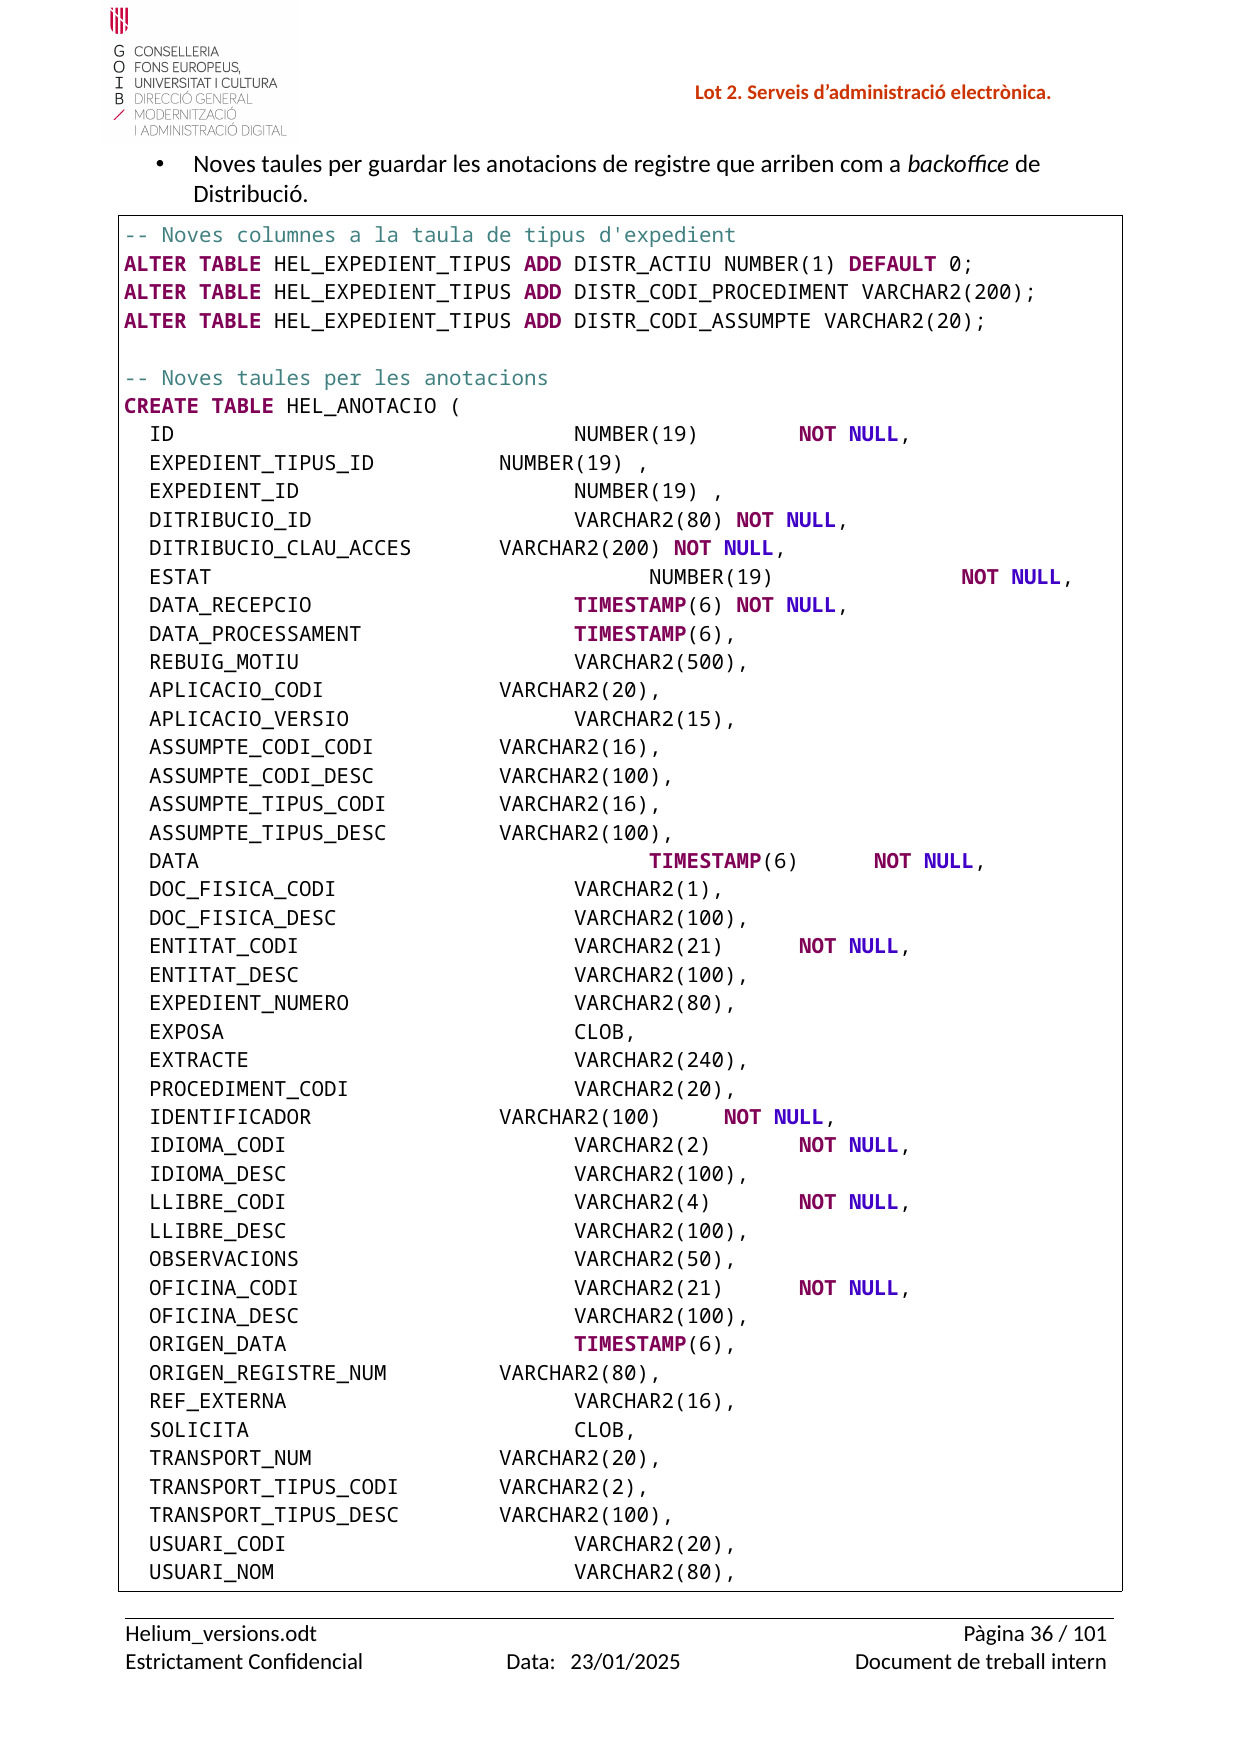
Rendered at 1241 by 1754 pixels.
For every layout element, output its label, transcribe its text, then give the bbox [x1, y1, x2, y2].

picture [100, 0, 297, 144]
table_header -- Noves columnes a la taula de tipus d'expedient ALTER TABLE HEL_EXPEDIENT_TIPUS ADD DISTR_ACTIU NUMBER(1) DEFAULT 0; ALTER TABLE HEL_EXPEDIENT_TIPUS ADD DISTR_CODI_PROCEDIMENT VARCHAR2(200); ALTER TABLE HEL_EXPEDIENT_TIPUS ADD DISTR_CODI_ASSUMPTE VARCHAR2(20); -- Noves taules per les anotacions CREATE TABLE HEL_ANOTACIO ( ID NUMBER(19) NOT NULL, EXPEDIENT_TIPUS_ID NUMBER(19) , EXPEDIENT_ID NUMBER(19) , DITRIBUCIO_ID VARCHAR2(80) NOT NULL, DITRIBUCIO_CLAU_ACCES VARCHAR2(200) NOT NULL, ESTAT NUMBER(19) NOT NULL, DATA_RECEPCIO TIMESTAMP(6) NOT NULL, DATA_PROCESSAMENT TIMESTAMP(6), REBUIG_MOTIU VARCHAR2(500), APLICACIO_CODI VARCHAR2(20), APLICACIO_VERSIO VARCHAR2(15), ASSUMPTE_CODI_CODI VARCHAR2(16), ASSUMPTE_CODI_DESC VARCHAR2(100), ASSUMPTE_TIPUS_CODI VARCHAR2(16), ASSUMPTE_TIPUS_DESC VARCHAR2(100), DATA TIMESTAMP(6) NOT NULL, DOC_FISICA_CODI VARCHAR2(1), DOC_FISICA_DESC VARCHAR2(100), ENTITAT_CODI VARCHAR2(21) NOT NULL, ENTITAT_DESC VARCHAR2(100), EXPEDIENT_NUMERO VARCHAR2(80), EXPOSA CLOB, EXTRACTE VARCHAR2(240), PROCEDIMENT_CODI VARCHAR2(20), IDENTIFICADOR VARCHAR2(100) NOT NULL, IDIOMA_CODI VARCHAR2(2) NOT NULL, IDIOMA_DESC VARCHAR2(100), LLIBRE_CODI VARCHAR2(4) NOT NULL, LLIBRE_DESC VARCHAR2(100), OBSERVACIONS VARCHAR2(50), OFICINA_CODI VARCHAR2(21) NOT NULL, OFICINA_DESC VARCHAR2(100), ORIGEN_DATA TIMESTAMP(6), ORIGEN_REGISTRE_NUM VARCHAR2(80), REF_EXTERNA VARCHAR2(16), SOLICITA CLOB, TRANSPORT_NUM VARCHAR2(20), TRANSPORT_TIPUS_CODI VARCHAR2(2), TRANSPORT_TIPUS_DESC VARCHAR2(100), USUARI_CODI VARCHAR2(20), USUARI_NOM VARCHAR2(80), [119, 216, 1122, 1591]
list Noves taules per guardar les anotacions de registre que arriben com a backoffice de Distribució. [156, 148, 1122, 209]
